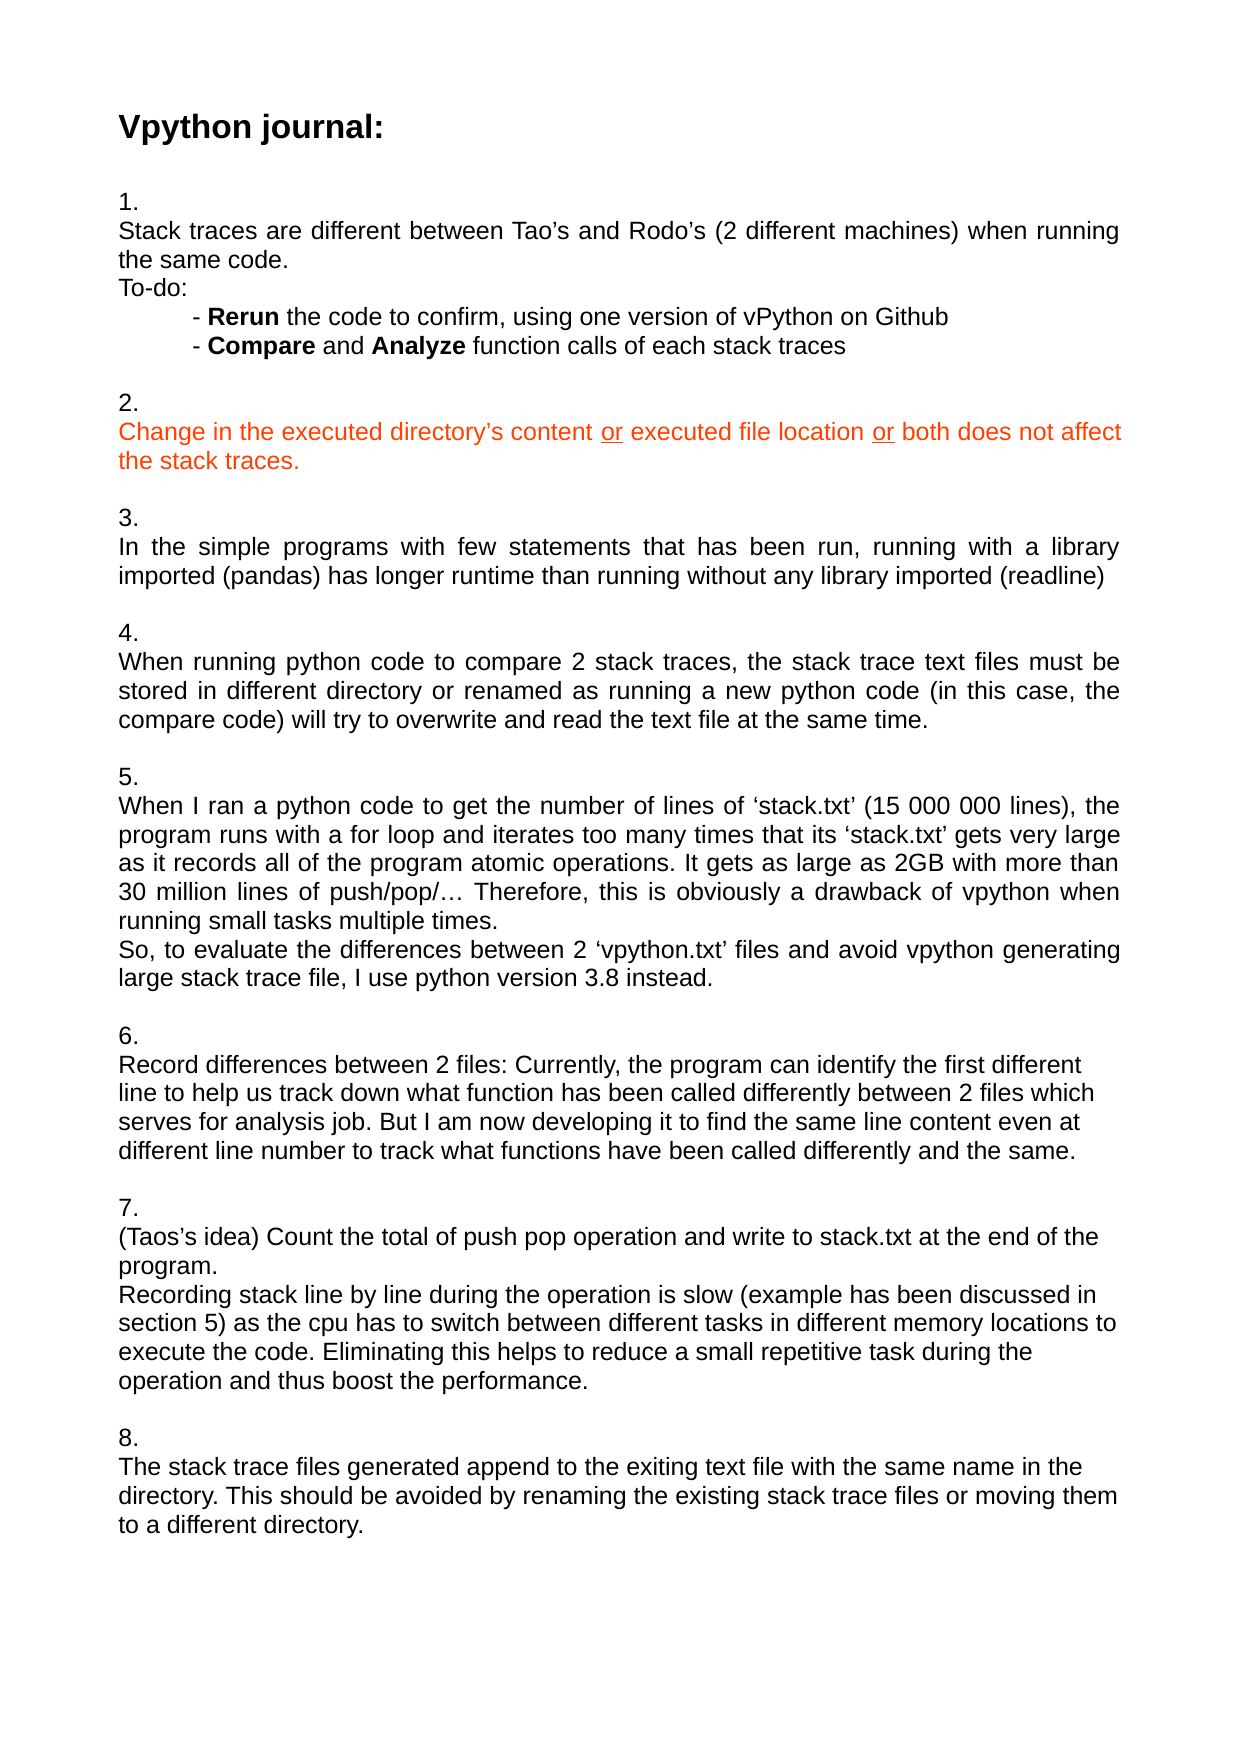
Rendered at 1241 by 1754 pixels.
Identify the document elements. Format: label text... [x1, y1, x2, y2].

text Change in the executed directory’s content or executed file location or both does not affect the stack traces. [118, 417, 1122, 474]
text - Rerun the code to confirm, using one version of vPython on Github [192, 302, 1122, 331]
subtitle Vpython journal: [118, 107, 1122, 146]
text 7. [118, 1193, 1122, 1222]
text - Compare and Analyze function calls of each stack traces [192, 331, 1122, 359]
text Stack traces are different between Tao’s and Rodo’s (2 different machines) when running the same code. [118, 216, 1122, 273]
text The stack trace files generated append to the exiting text file with the same name in the directory. This should be avoided by renaming the existing stack trace files or moving them to a different directory. [118, 1452, 1122, 1538]
text 4. [118, 618, 1122, 647]
text 1. [118, 187, 1122, 216]
text When running python code to compare 2 stack traces, the stack trace text files must be stored in different directory or renamed as running a new python code (in this case, the compare code) will try to overwrite and read the text file at the same time. [118, 647, 1122, 733]
text (Taos’s idea) Count the total of push pop operation and write to stack.txt at the end of the program. [118, 1222, 1122, 1279]
text So, to evaluate the differences between 2 ‘vpython.txt’ files and avoid vpython generating large stack trace file, I use python version 3.8 instead. [118, 934, 1122, 992]
text When I ran a python code to get the number of lines of ‘stack.txt’ (15 000 000 lines), the program runs with a for loop and iterates too many times that its ‘stack.txt’ gets very large as it records all of the program atomic operations. It gets as large as 2GB with more than 30 million lines of push/pop/… Therefore, this is obviously a drawback of vpython when running small tasks multiple times. [118, 791, 1122, 934]
text In the simple programs with few statements that has been run, running with a library imported (pandas) has longer runtime than running without any library imported (readline) [118, 532, 1122, 589]
text To-do: [118, 273, 1122, 302]
text 2. [118, 388, 1122, 417]
text 3. [118, 503, 1122, 532]
text 8. [118, 1423, 1122, 1452]
text 6. [118, 1021, 1122, 1049]
text Recording stack line by line during the operation is slow (example has been discussed in section 5) as the cpu has to switch between different tasks in different memory locations to execute the code. Eliminating this helps to reduce a small repetitive task during the operation and thus boost the performance. [118, 1279, 1122, 1394]
text Record differences between 2 files: Currently, the program can identify the first different line to help us track down what function has been called differently between 2 files which serves for analysis job. But I am now developing it to find the same line content even at different line number to track what functions have been called differently and the same. [118, 1049, 1122, 1164]
text 5. [118, 762, 1122, 791]
